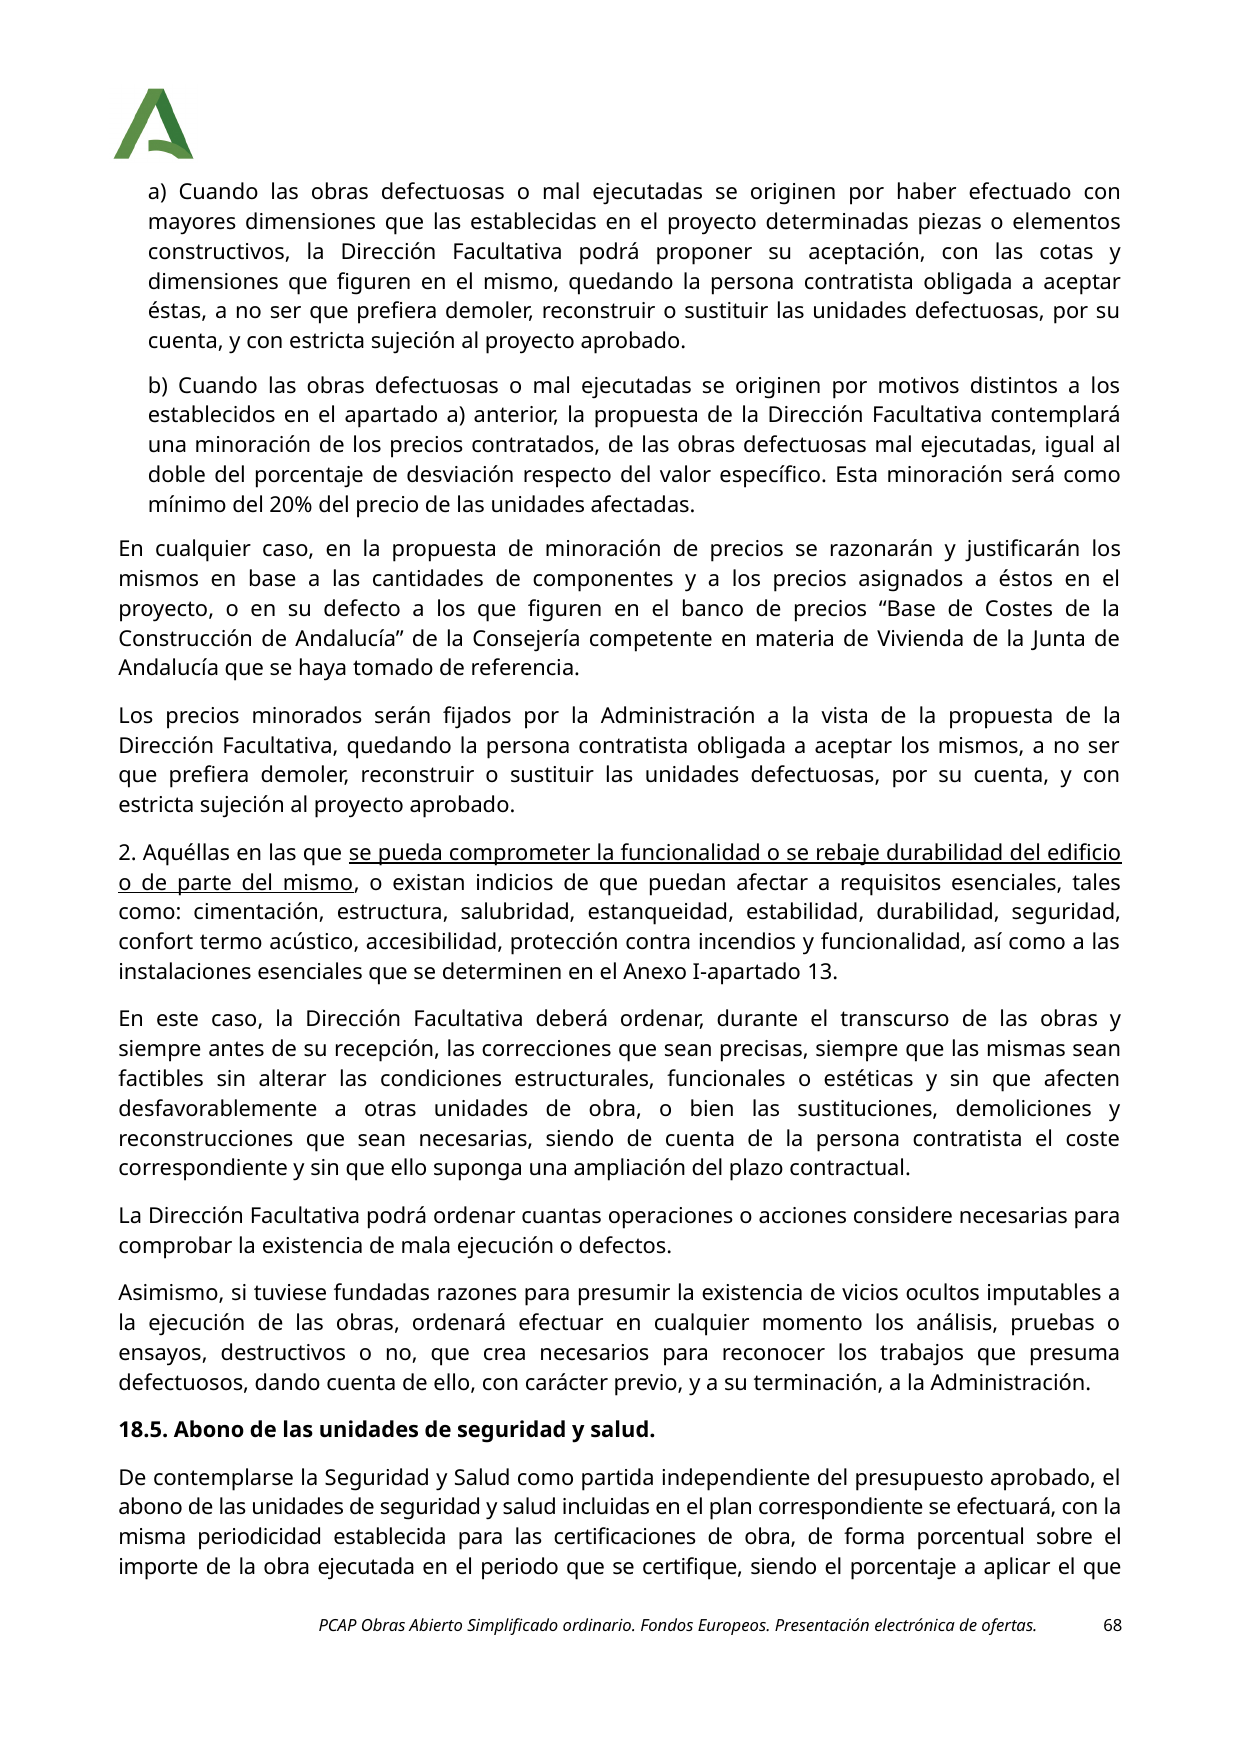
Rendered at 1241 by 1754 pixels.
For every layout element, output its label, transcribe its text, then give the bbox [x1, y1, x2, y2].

text Los precios minorados serán fijados por la Administración a la vista de la propuesta de la Dirección Facultativa, quedando la persona contratista obligada a aceptar los mismos, a no ser que prefiera demoler, reconstruir o sustituir las unidades defectuosas, por su cuenta, y con estricta sujeción al proyecto aprobado. [118, 700, 1122, 819]
picture [109, 84, 198, 163]
text b) Cuando las obras defectuosas o mal ejecutadas se originen por motivos distintos a los establecidos en el apartado a) anterior, la propuesta de la Dirección Facultativa contemplará una minoración de los precios contratados, de las obras defectuosas mal ejecutadas, igual al doble del porcentaje de desviación respecto del valor específico. Esta minoración será como mínimo del 20% del precio de las unidades afectadas. [148, 370, 1122, 519]
text La Dirección Facultativa podrá ordenar cuantas operaciones o acciones considere necesarias para comprobar la existencia de mala ejecución o defectos. [118, 1200, 1122, 1259]
text 2. Aquéllas en las que se pueda comprometer la funcionalidad o se rebaje durabilidad del edificio o de parte del mismo, o existan indicios de que puedan afectar a requisitos esenciales, tales como: cimentación, estructura, salubridad, estanqueidad, estabilidad, durabilidad, seguridad, confort termo acústico, accesibilidad, protección contra incendios y funcionalidad, así como a las instalaciones esenciales que se determinen en el Anexo I-apartado 13. [118, 837, 1122, 986]
text En cualquier caso, en la propuesta de minoración de precios se razonarán y justificarán los mismos en base a las cantidades de componentes y a los precios asignados a éstos en el proyecto, o en su defecto a los que figuren en el banco de precios “Base de Costes de la Construcción de Andalucía” de la Consejería competente en materia de Vivienda de la Junta de Andalucía que se haya tomado de referencia. [118, 533, 1122, 682]
text a) Cuando las obras defectuosas o mal ejecutadas se originen por haber efectuado con mayores dimensiones que las establecidas en el proyecto determinadas piezas o elementos constructivos, la Dirección Facultativa podrá proponer su aceptación, con las cotas y dimensiones que figuren en el mismo, quedando la persona contratista obligada a aceptar éstas, a no ser que prefiera demoler, reconstruir o sustituir las unidades defectuosas, por su cuenta, y con estricta sujeción al proyecto aprobado. [148, 176, 1122, 355]
text Asimismo, si tuviese fundadas razones para presumir la existencia de vicios ocultos imputables a la ejecución de las obras, ordenará efectuar en cualquier momento los análisis, pruebas o ensayos, destructivos o no, que crea necesarios para reconocer los trabajos que presuma defectuosos, dando cuenta de ello, con carácter previo, y a su terminación, a la Administración. [118, 1277, 1122, 1396]
text De contemplarse la Seguridad y Salud como partida independiente del presupuesto aprobado, el abono de las unidades de seguridad y salud incluidas en el plan correspondiente se efectuará, con la misma periodicidad establecida para las certificaciones de obra, de forma porcentual sobre el importe de la obra ejecutada en el periodo que se certifique, siendo el porcentaje a aplicar el que [118, 1462, 1122, 1581]
text En este caso, la Dirección Facultativa deberá ordenar, durante el transcurso de las obras y siempre antes de su recepción, las correcciones que sean precisas, siempre que las mismas sean factibles sin alterar las condiciones estructurales, funcionales o estéticas y sin que afecten desfavorablemente a otras unidades de obra, o bien las sustituciones, demoliciones y reconstrucciones que sean necesarias, siendo de cuenta de la persona contratista el coste correspondiente y sin que ello suponga una ampliación del plazo contractual. [118, 1003, 1122, 1182]
subtitle 18.5. Abono de las unidades de seguridad y salud. [118, 1414, 1122, 1444]
